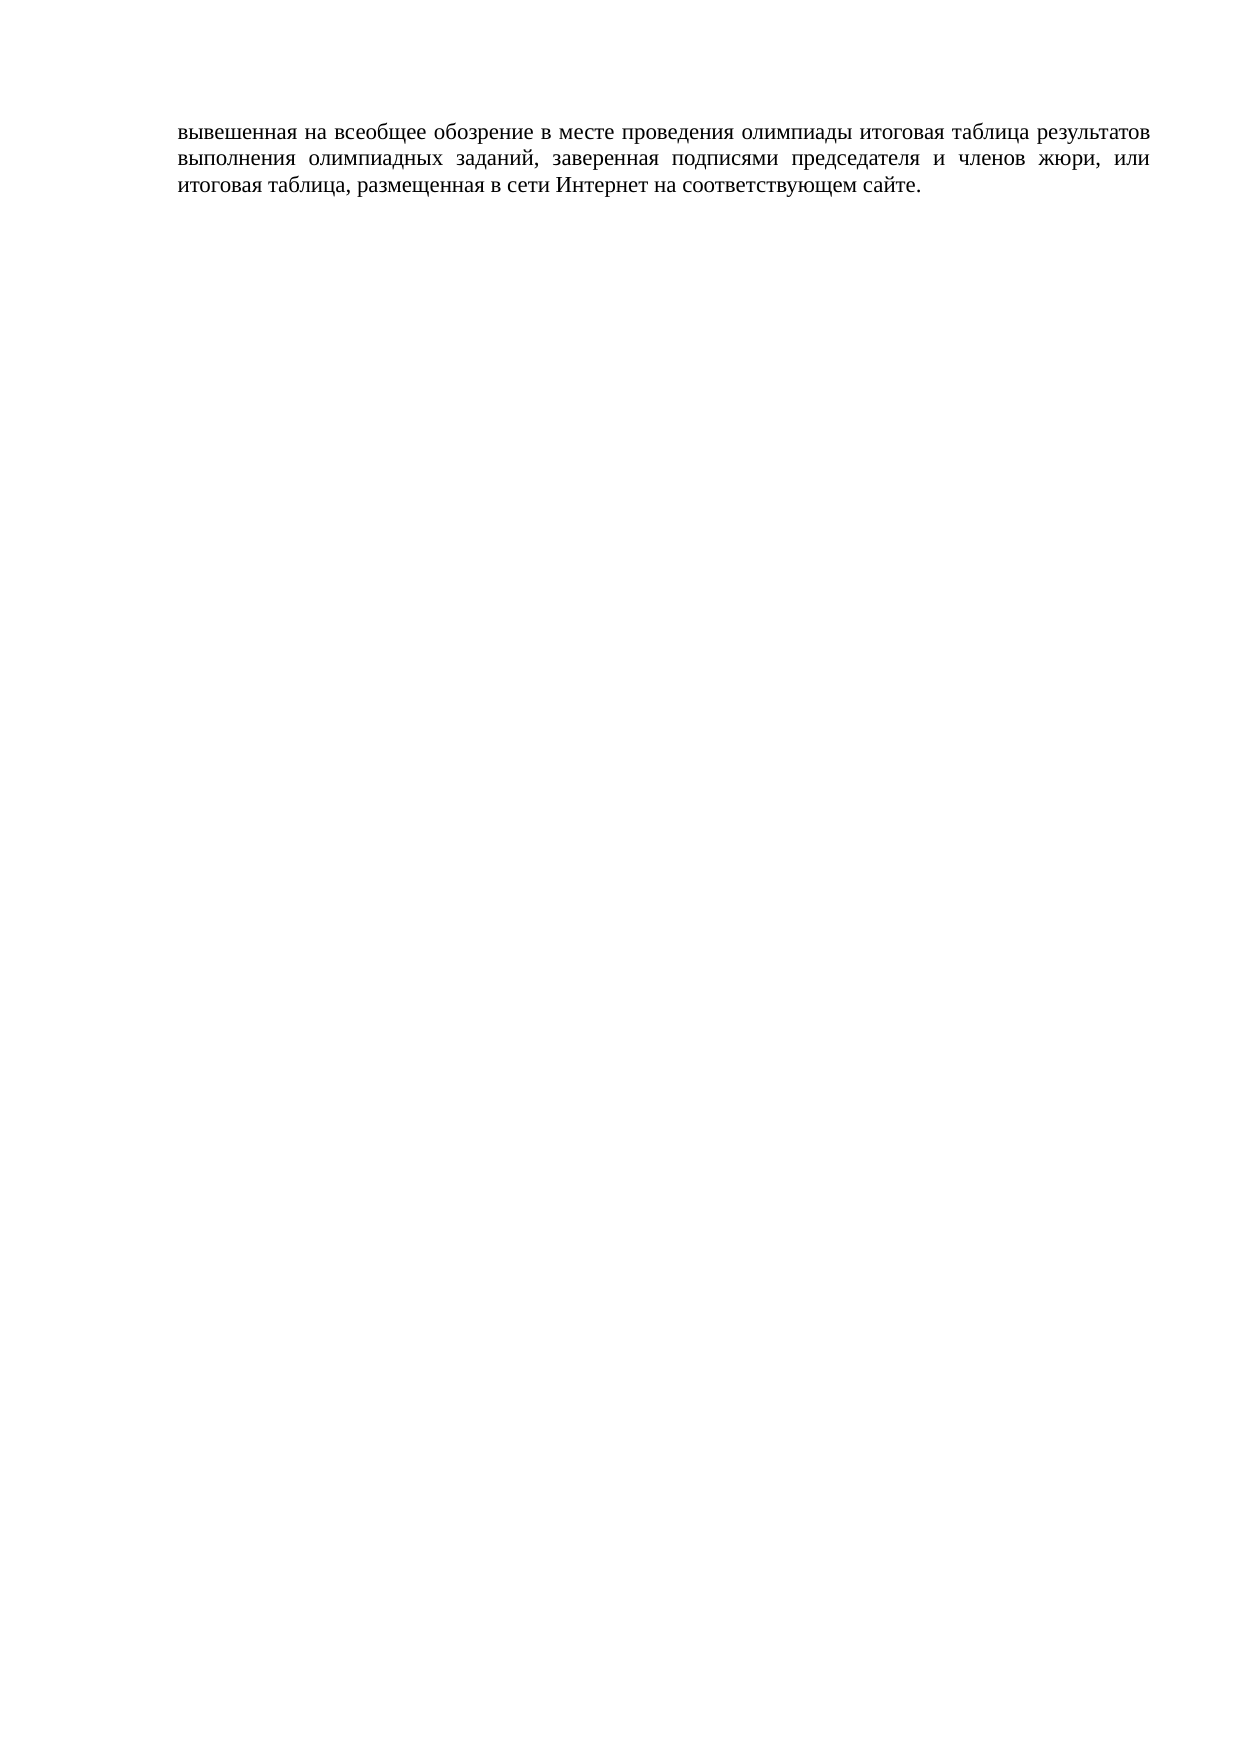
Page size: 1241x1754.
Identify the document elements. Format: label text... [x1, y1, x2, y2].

text вывешенная на всеобщее обозрение в месте проведения олимпиады итоговая таблица результатов выполнения олимпиадных заданий, заверенная подписями председателя и членов жюри, или итоговая таблица, размещенная в сети Интернет на соответствующем сайте. [177, 118, 1152, 197]
